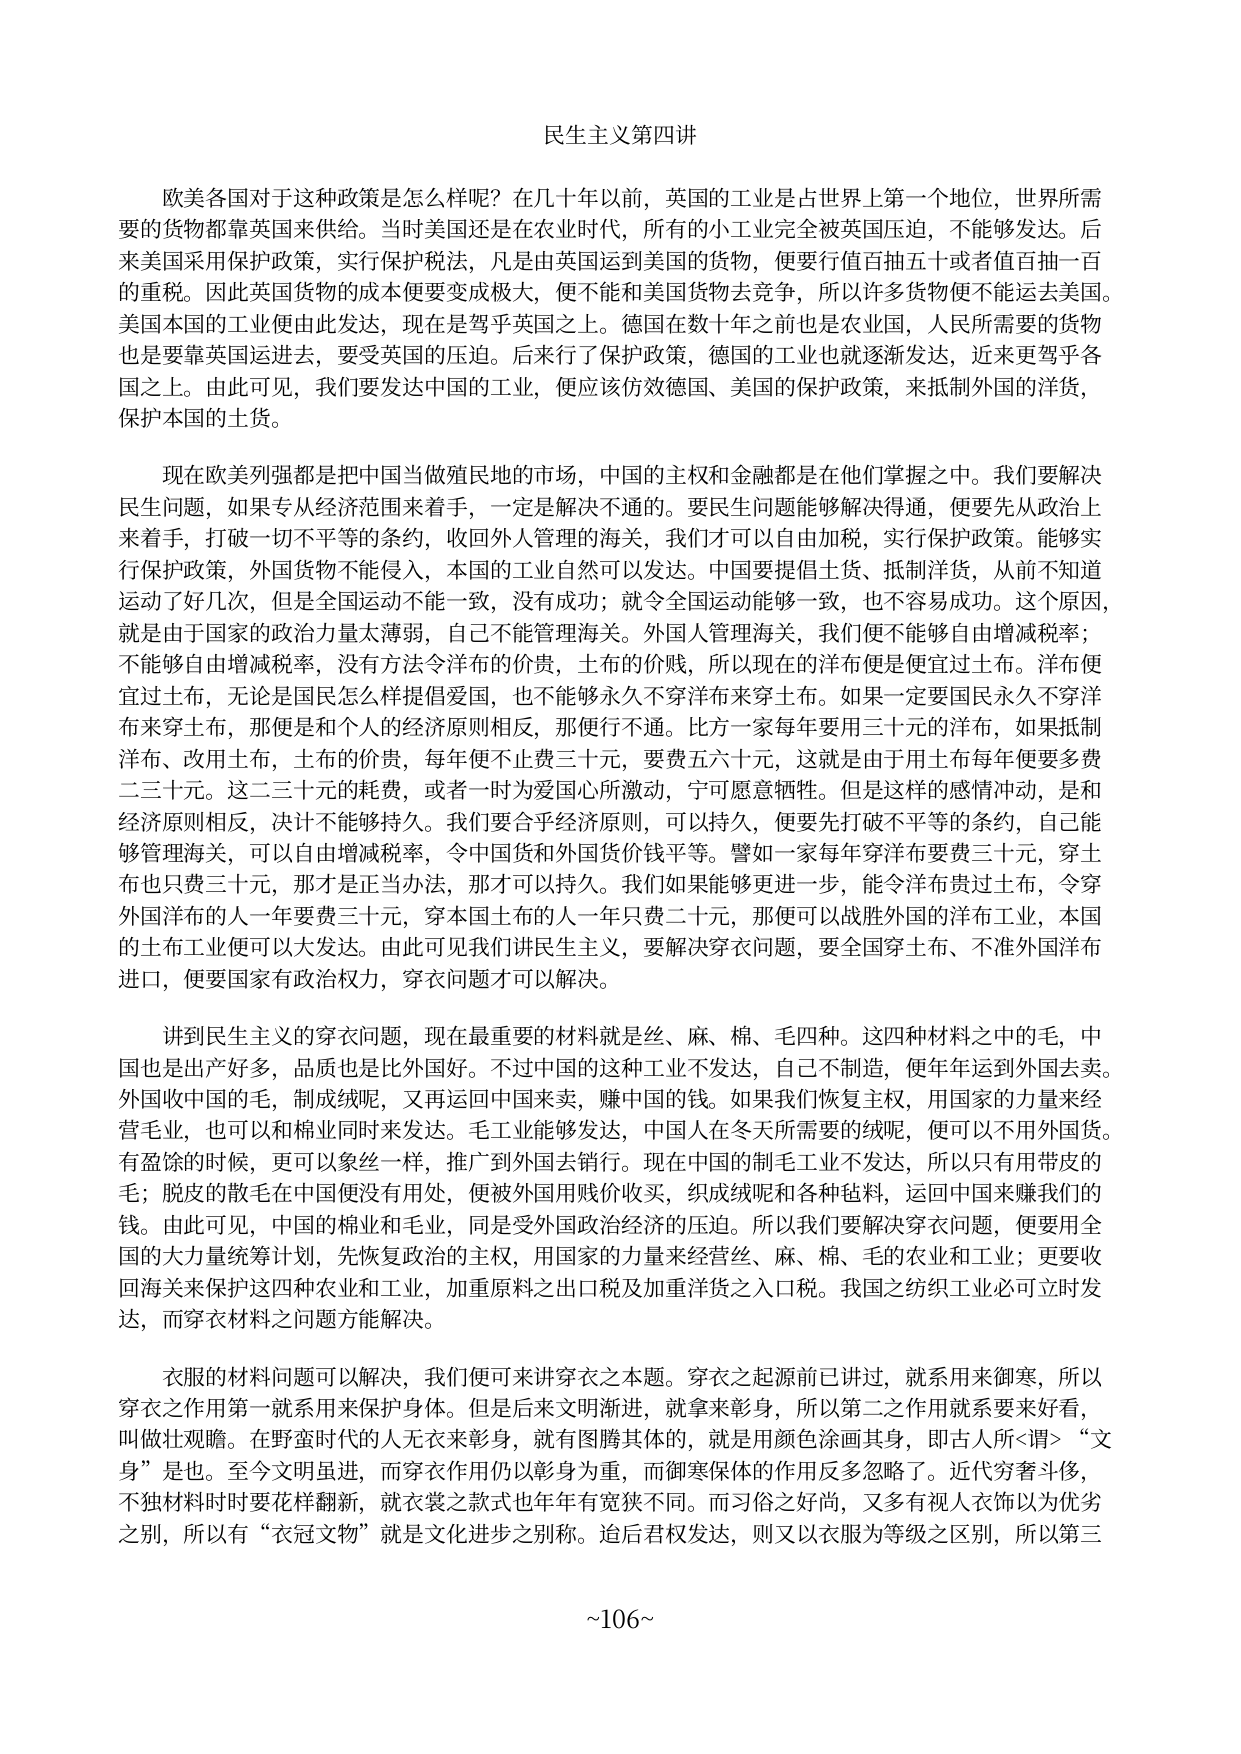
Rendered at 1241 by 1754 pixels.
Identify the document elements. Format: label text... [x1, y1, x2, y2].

text 讲到民生主义的穿衣问题，现在最重要的材料就是丝、麻、棉、毛四种。这四种材料之中的毛，中国也是出产好多，品质也是比外国好。不过中国的这种工业不发达，自己不制造，便年年运到外国去卖。外国收中国的毛，制成绒呢，又再运回中国来卖，赚中国的钱。如果我们恢复主权，用国家的力量来经营毛业，也可以和棉业同时来发达。毛工业能够发达，中国人在冬天所需要的绒呢，便可以不用外国货。有盈馀的时候，更可以象丝一样，推广到外国去销行。现在中国的制毛工业不发达，所以只有用带皮的毛；脱皮的散毛在中国便没有用处，便被外国用贱价收买，织成绒呢和各种毡料，运回中国来赚我们的钱。由此可见，中国的棉业和毛业，同是受外国政治经济的压迫。所以我们要解决穿衣问题，便要用全国的大力量统筹计划，先恢复政治的主权，用国家的力量来经营丝、麻、棉、毛的农业和工业；更要收回海关来保护这四种农业和工业，加重原料之出口税及加重洋货之入口税。我国之纺织工业必可立时发达，而穿衣材料之问题方能解决。 [118, 1019, 1122, 1334]
text 欧美各国对于这种政策是怎么样呢？在几十年以前，英国的工业是占世界上第一个地位，世界所需要的货物都靠英国来供给。当时美国还是在农业时代，所有的小工业完全被英国压迫，不能够发达。后来美国采用保护政策，实行保护税法，凡是由英国运到美国的货物，便要行值百抽五十或者值百抽一百的重税。因此英国货物的成本便要变成极大，便不能和美国货物去竞争，所以许多货物便不能运去美国。美国本国的工业便由此发达，现在是驾乎英国之上。德国在数十年之前也是农业国，人民所需要的货物也是要靠英国运进去，要受英国的压迫。后来行了保护政策，德国的工业也就逐渐发达，近来更驾乎各国之上。由此可见，我们要发达中国的工业，便应该仿效德国、美国的保护政策，来抵制外国的洋货，保护本国的土货。 [118, 181, 1122, 433]
text 衣服的材料问题可以解决，我们便可来讲穿衣之本题。穿衣之起源前已讲过，就系用来御寒，所以穿衣之作用第一就系用来保护身体。但是后来文明渐进，就拿来彰身，所以第二之作用就系要来好看，叫做壮观瞻。在野蛮时代的人无衣来彰身，就有图腾其体的，就是用颜色涂画其身，即古人所<谓> “文身”是也。至今文明虽进，而穿衣作用仍以彰身为重，而御寒保体的作用反多忽略了。近代穷奢斗侈，不独材料时时要花样翻新，就衣裳之款式也年年有宽狭不同。而习俗之好尚，又多有视人衣饰以为优劣之别，所以有“衣冠文物”就是文化进步之别称。迨后君权发达，则又以衣服为等级之区别，所以第三 [118, 1360, 1122, 1548]
text 现在欧美列强都是把中国当做殖民地的市场，中国的主权和金融都是在他们掌握之中。我们要解决民生问题，如果专从经济范围来着手，一定是解决不通的。要民生问题能够解决得通，便要先从政治上来着手，打破一切不平等的条约，收回外人管理的海关，我们才可以自由加税，实行保护政策。能够实行保护政策，外国货物不能侵入，本国的工业自然可以发达。中国要提倡土货、抵制洋货，从前不知道运动了好几次，但是全国运动不能一致，没有成功；就令全国运动能够一致，也不容易成功。这个原因，就是由于国家的政治力量太薄弱，自己不能管理海关。外国人管理海关，我们便不能够自由增减税率；不能够自由增减税率，没有方法令洋布的价贵，土布的价贱，所以现在的洋布便是便宜过土布。洋布便宜过土布，无论是国民怎么样提倡爱国，也不能够永久不穿洋布来穿土布。如果一定要国民永久不穿洋布来穿土布，那便是和个人的经济原则相反，那便行不通。比方一家每年要用三十元的洋布，如果抵制洋布、改用土布，土布的价贵，每年便不止费三十元，要费五六十元，这就是由于用土布每年便要多费二三十元。这二三十元的耗费，或者一时为爱国心所激动，宁可愿意牺牲。但是这样的感情冲动，是和经济原则相反，决计不能够持久。我们要合乎经济原则，可以持久，便要先打破不平等的条约，自己能够管理海关，可以自由增减税率，令中国货和外国货价钱平等。譬如一家每年穿洋布要费三十元，穿土布也只费三十元，那才是正当办法，那才可以持久。我们如果能够更进一步，能令洋布贵过土布，令穿外国洋布的人一年要费三十元，穿本国土布的人一年只费二十元，那便可以战胜外国的洋布工业，本国的土布工业便可以大发达。由此可见我们讲民生主义，要解决穿衣问题，要全国穿土布、不准外国洋布进口，便要国家有政治权力，穿衣问题才可以解决。 [118, 459, 1122, 993]
